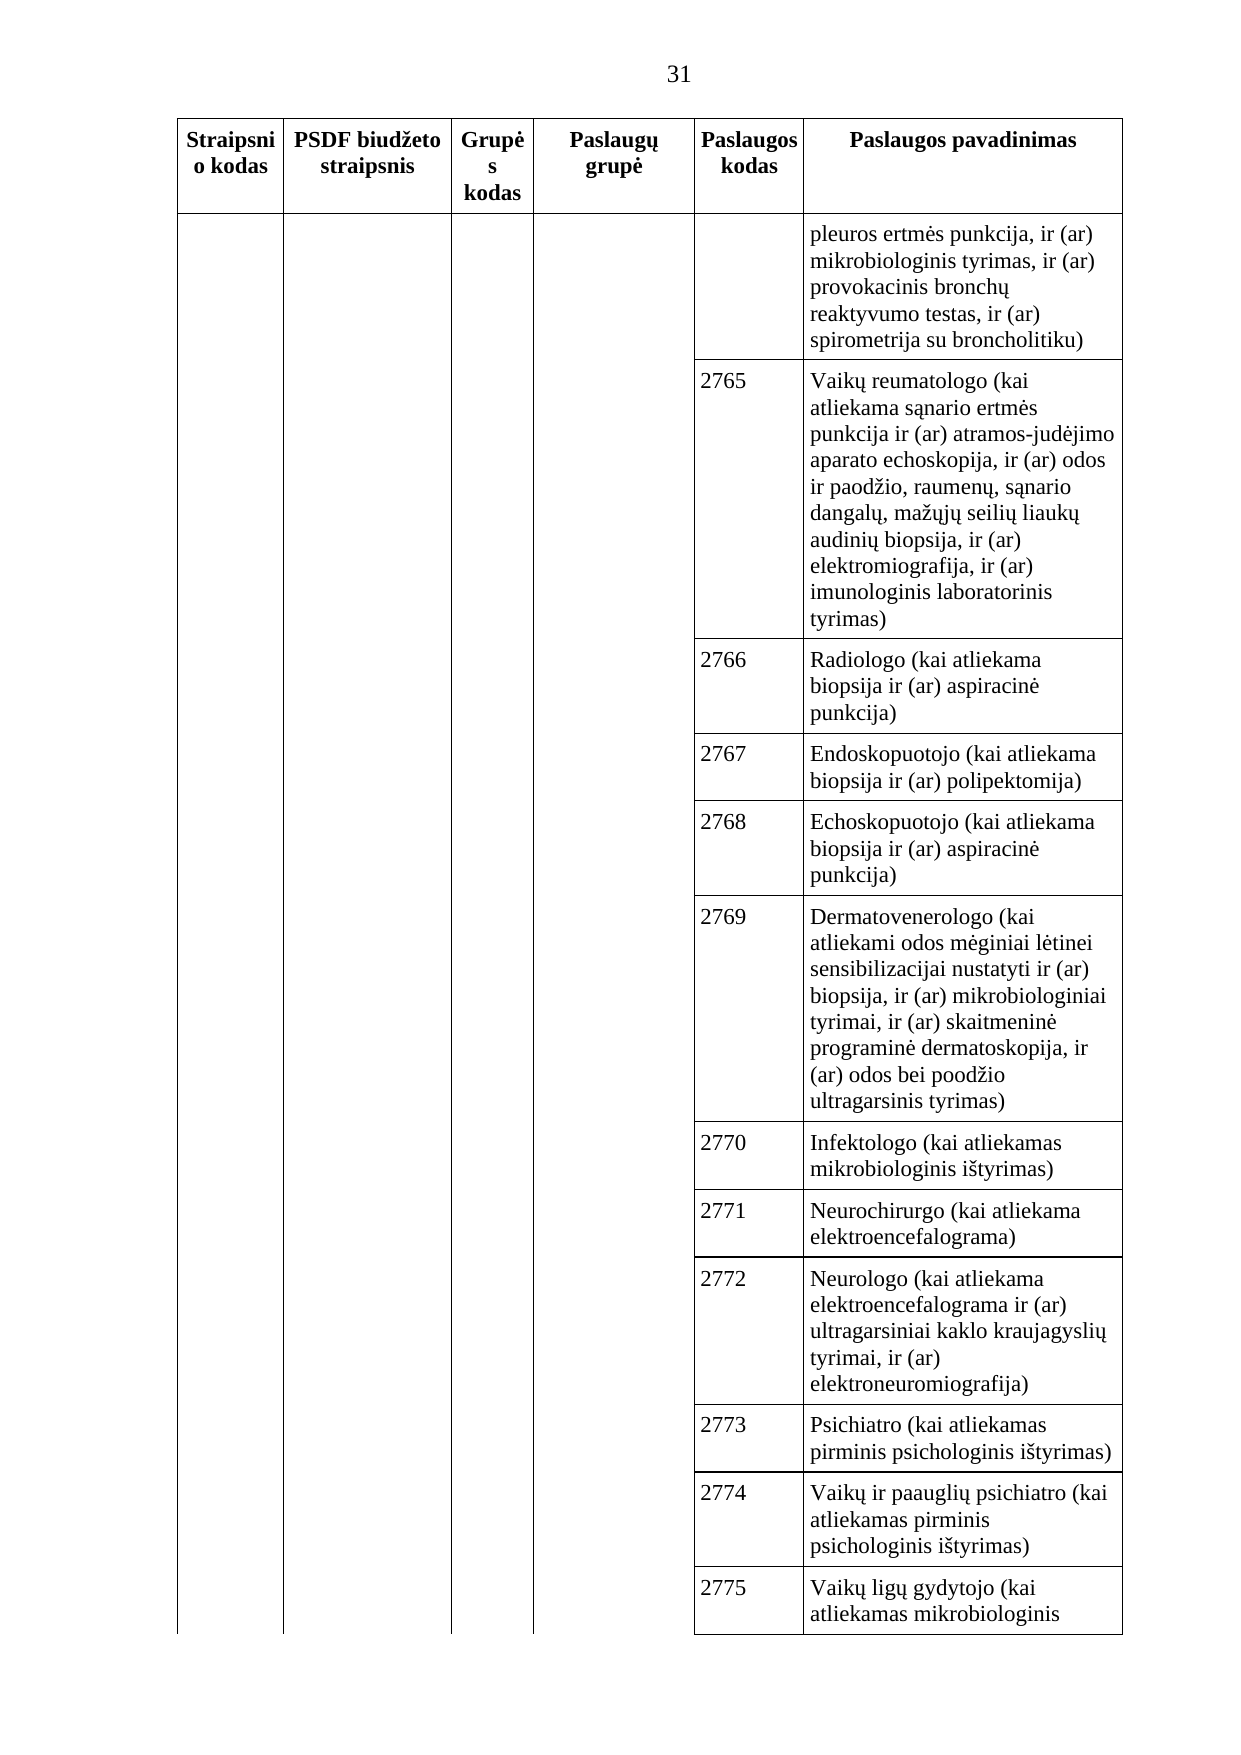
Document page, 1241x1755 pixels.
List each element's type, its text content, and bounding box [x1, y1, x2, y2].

table_cell [178, 800, 283, 894]
table_cell 2766 [695, 639, 803, 732]
table_cell 2769 [695, 896, 803, 1121]
table_cell Endoskopuotojo (kai atliekama biopsija ir (ar) polipektomija) [804, 734, 1122, 800]
table_header Paslaugų grupė [534, 119, 694, 212]
table_cell [284, 1566, 451, 1633]
table_cell [534, 1566, 694, 1633]
table_header Grupės kodas [452, 119, 533, 212]
table_cell [534, 733, 694, 800]
table_cell 2770 [695, 1122, 803, 1188]
table_cell [284, 359, 451, 638]
table_header Straipsnio kodas [178, 119, 283, 212]
table_cell Vaikų reumatologo (kai atliekama sąnario ertmės punkcija ir (ar) atramos-judėjimo aparato echoskopija, ir (ar) odos ir paodžio, raumenų, sąnario dangalų, mažųjų seilių liaukų audinių biopsija, ir (ar) elektromiografija, ir (ar) imunologinis laboratorinis tyrimas) [804, 360, 1122, 638]
table_cell [284, 1404, 451, 1471]
table_cell Neurochirurgo (kai atliekama elektroencefalograma) [804, 1190, 1122, 1256]
table_cell [695, 214, 803, 359]
table_cell [534, 638, 694, 732]
table_cell [452, 895, 533, 1121]
table_cell [534, 1256, 694, 1403]
table_cell [452, 359, 533, 638]
table_header PSDF biudžeto straipsnis [284, 119, 451, 212]
table_cell pleuros ertmės punkcija, ir (ar) mikrobiologinis tyrimas, ir (ar) provokacinis bronchų reaktyvumo testas, ir (ar) spirometrija su broncholitiku) [804, 214, 1122, 359]
table_cell Vaikų ir paauglių psichiatro (kai atliekamas pirminis psichologinis ištyrimas) [804, 1473, 1122, 1566]
table_cell [178, 1471, 283, 1566]
table_cell Echoskopuotojo (kai atliekama biopsija ir (ar) aspiracinė punkcija) [804, 801, 1122, 894]
table_header Paslaugos kodas [695, 119, 803, 212]
table_cell 2775 [695, 1567, 803, 1633]
table_cell [534, 1471, 694, 1566]
table_cell [452, 1121, 533, 1188]
table_cell [284, 214, 451, 359]
table_cell [452, 1256, 533, 1403]
table_cell [284, 1121, 451, 1188]
table_cell [452, 800, 533, 894]
table_cell [284, 1256, 451, 1403]
table_cell [534, 895, 694, 1121]
table_cell [452, 1566, 533, 1633]
table_cell [452, 1189, 533, 1256]
table_cell [452, 638, 533, 732]
table_cell [178, 1189, 283, 1256]
table_cell [178, 1256, 283, 1403]
table_cell [284, 638, 451, 732]
table_cell [452, 1404, 533, 1471]
table_cell [452, 733, 533, 800]
table_cell Psichiatro (kai atliekamas pirminis psichologinis ištyrimas) [804, 1405, 1122, 1471]
table_cell [284, 733, 451, 800]
table_cell [178, 895, 283, 1121]
table_cell 2765 [695, 360, 803, 638]
table_cell [534, 214, 694, 359]
table_cell 2767 [695, 734, 803, 800]
table_cell [534, 1189, 694, 1256]
table_header Paslaugos pavadinimas [804, 119, 1122, 212]
table_cell 2773 [695, 1405, 803, 1471]
table_cell [284, 800, 451, 894]
table_cell [284, 895, 451, 1121]
table_cell [534, 1121, 694, 1188]
table_cell [284, 1471, 451, 1566]
table_cell 2772 [695, 1258, 803, 1403]
table_cell Neurologo (kai atliekama elektroencefalograma ir (ar) ultragarsiniai kaklo kraujagyslių tyrimai, ir (ar) elektroneuromiografija) [804, 1258, 1122, 1403]
table_cell [178, 214, 283, 359]
table_cell [452, 1471, 533, 1566]
table_cell Radiologo (kai atliekama biopsija ir (ar) aspiracinė punkcija) [804, 639, 1122, 732]
table_cell [284, 1189, 451, 1256]
table_cell 2768 [695, 801, 803, 894]
table_cell 2771 [695, 1190, 803, 1256]
table_cell [178, 359, 283, 638]
table_cell [178, 638, 283, 732]
table_cell [534, 359, 694, 638]
table_cell [534, 1404, 694, 1471]
table_cell [178, 1404, 283, 1471]
table_cell Infektologo (kai atliekamas mikrobiologinis ištyrimas) [804, 1122, 1122, 1188]
table_cell [178, 1121, 283, 1188]
table_cell [178, 733, 283, 800]
table_cell [452, 214, 533, 359]
table_cell 2774 [695, 1473, 803, 1566]
table_cell Dermatovenerologo (kai atliekami odos mėginiai lėtinei sensibilizacijai nustatyti ir (ar) biopsija, ir (ar) mikrobiologiniai tyrimai, ir (ar) skaitmeninė programinė dermatoskopija, ir (ar) odos bei poodžio ultragarsinis tyrimas) [804, 896, 1122, 1121]
table_cell [534, 800, 694, 894]
table_cell Vaikų ligų gydytojo (kai atliekamas mikrobiologinis [804, 1567, 1122, 1633]
table_cell [178, 1566, 283, 1633]
